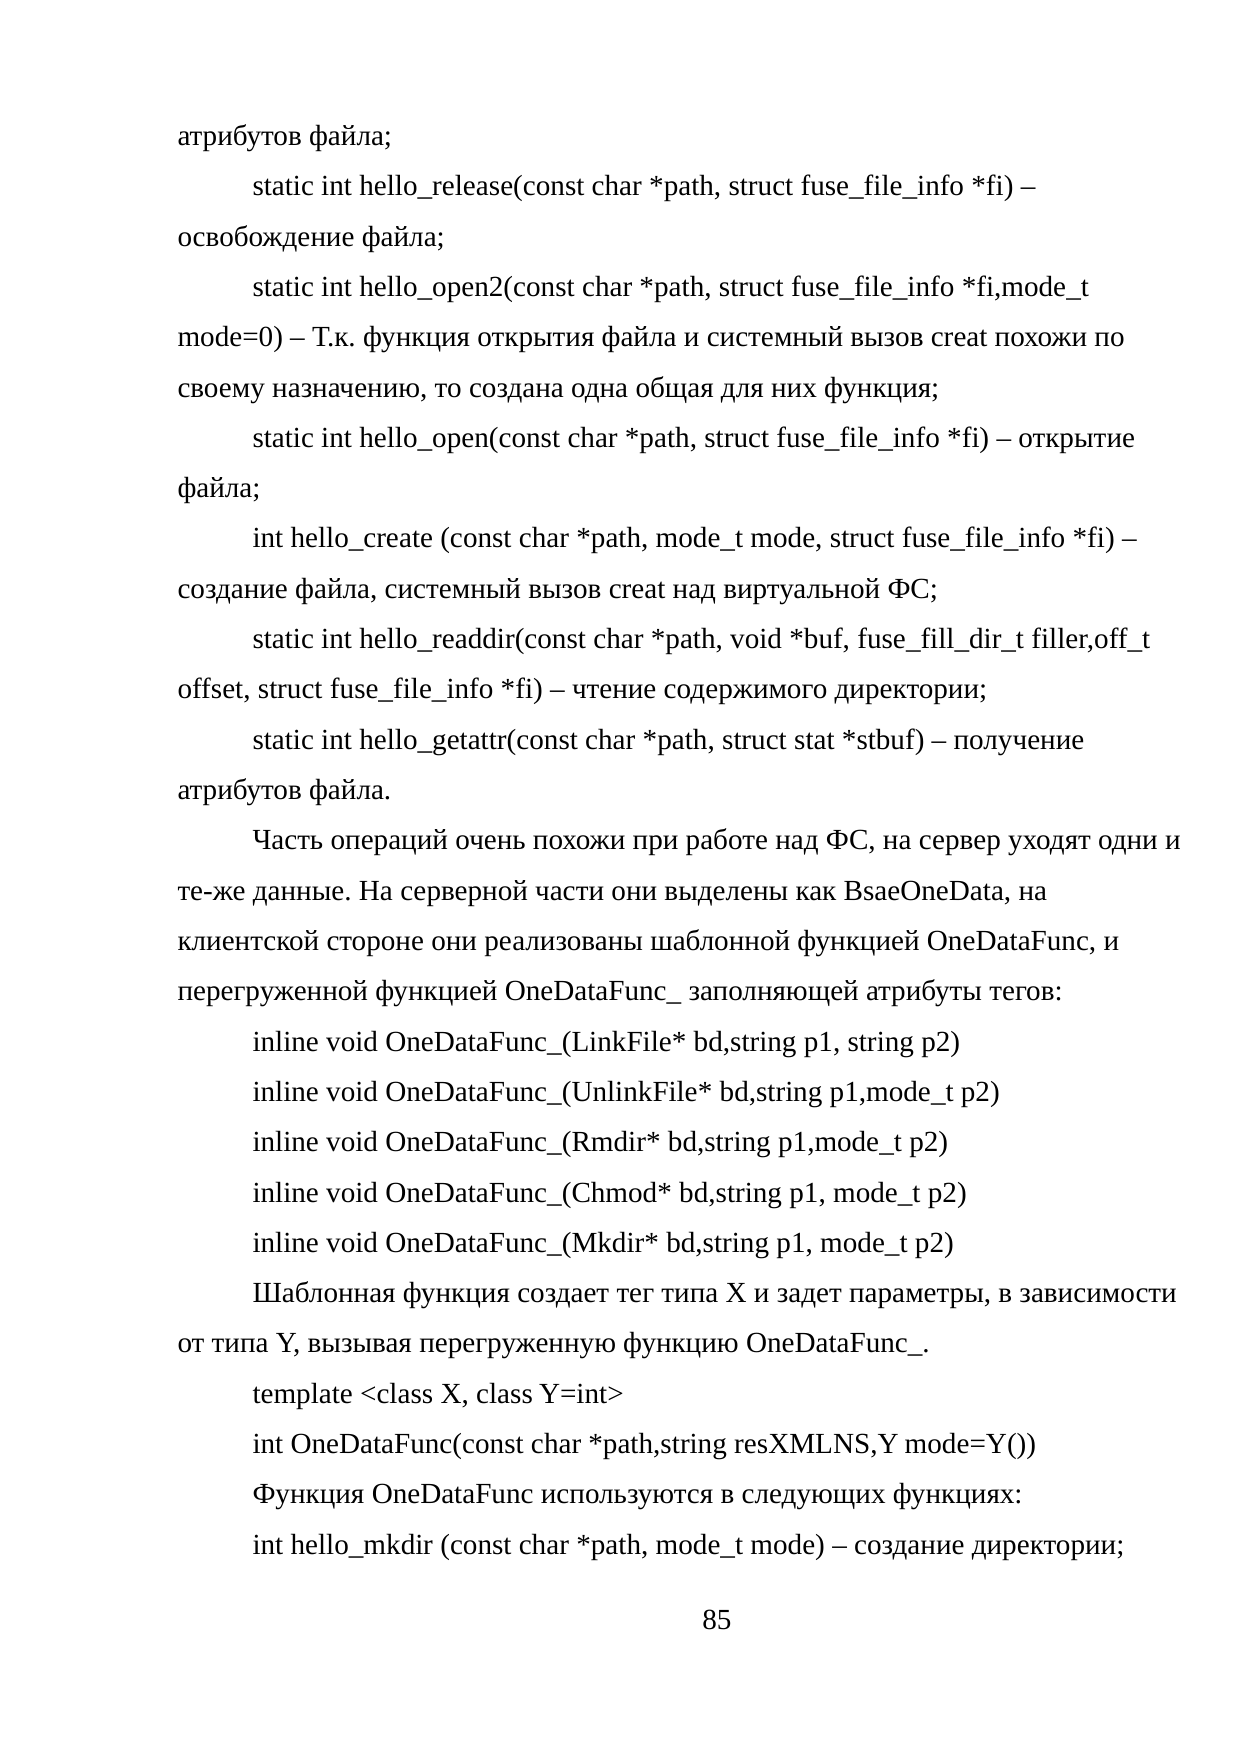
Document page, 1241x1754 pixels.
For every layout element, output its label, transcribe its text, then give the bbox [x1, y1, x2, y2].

text static int hello_open2(const char *path, struct fuse_file_info *fi,mode_t mode=0) – Т.к. функция открытия файла и системный вызов creat похожи по своему назначению, то создана одна общая для них функция; [177, 269, 1181, 403]
text template <class X, class Y=int> [177, 1376, 1181, 1409]
text Шаблонная функция создает тег типа X и задет параметры, в зависимости от типа Y, вызывая перегруженную функцию OneDataFunc_. [177, 1275, 1181, 1359]
text inline void OneDataFunc_(LinkFile* bd,string p1, string p2) [177, 1024, 1181, 1057]
text int hello_mkdir (const char *path, mode_t mode) – создание директории; [177, 1527, 1181, 1560]
text int OneDataFunc(const char *path,string resXMLNS,Y mode=Y()) [177, 1426, 1181, 1460]
text inline void OneDataFunc_(UnlinkFile* bd,string p1,mode_t p2) [177, 1074, 1181, 1108]
text Функция OneDataFunc используются в следующих функциях: [177, 1477, 1181, 1510]
text inline void OneDataFunc_(Chmod* bd,string p1, mode_t p2) [177, 1175, 1181, 1208]
text inline void OneDataFunc_(Mkdir* bd,string p1, mode_t p2) [177, 1225, 1181, 1258]
text inline void OneDataFunc_(Rmdir* bd,string p1,mode_t p2) [177, 1124, 1181, 1158]
text атрибутов файла; [177, 118, 1181, 152]
text Часть операций очень похожи при работе над ФС, на сервер уходят одни и те-же данные. На серверной части они выделены как BsaeOneData, на клиентской стороне они реализованы шаблонной функцией OneDataFunc, и перегруженной функцией OneDataFunc_ заполняющей атрибуты тегов: [177, 822, 1181, 1007]
text static int hello_release(const char *path, struct fuse_file_info *fi) – освобождение файла; [177, 168, 1181, 252]
text static int hello_getattr(const char *path, struct stat *stbuf) – получение атрибутов файла. [177, 722, 1181, 806]
text int hello_create (const char *path, mode_t mode, struct fuse_file_info *fi) – создание файла, системный вызов creat над виртуальной ФС; [177, 521, 1181, 604]
text static int hello_readdir(const char *path, void *buf, fuse_fill_dir_t filler,off_t offset, struct fuse_file_info *fi) – чтение содержимого директории; [177, 621, 1181, 705]
text static int hello_open(const char *path, struct fuse_file_info *fi) – открытие файла; [177, 420, 1181, 504]
